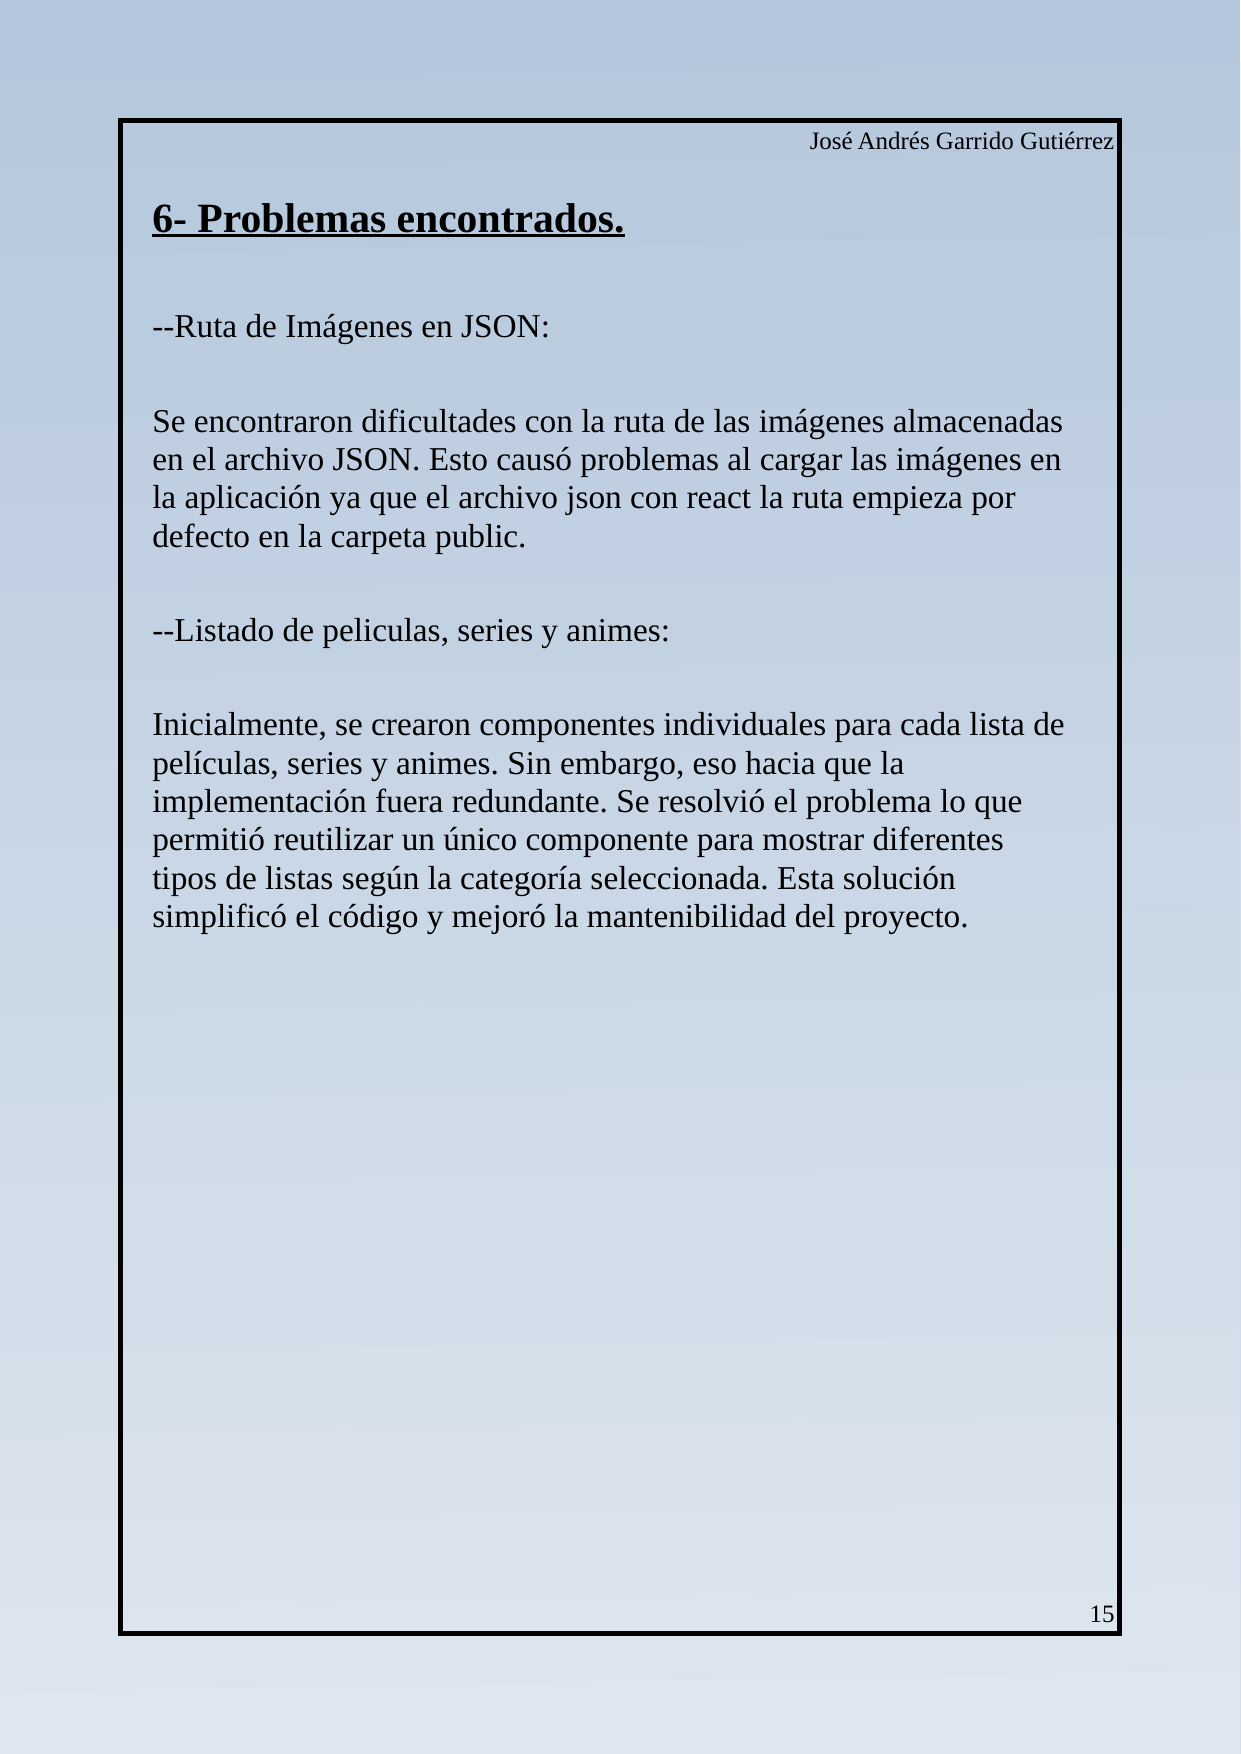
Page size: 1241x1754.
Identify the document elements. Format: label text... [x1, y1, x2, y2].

text --Listado de peliculas, series y animes: [152, 610, 1074, 649]
text Inicialmente, se crearon componentes individuales para cada lista de películas, series y animes. Sin embargo, eso hacia que la implementación fuera redundante. Se resolvió el problema lo que permitió reutilizar un único componente para mostrar diferentes tipos de listas según la categoría seleccionada. Esta solución simplificó el código y mejoró la mantenibilidad del proyecto. [152, 705, 1074, 935]
text 6- Problemas encontrados. [152, 193, 1074, 241]
text --Ruta de Imágenes en JSON: [152, 307, 1074, 345]
text Se encontraron dificultades con la ruta de las imágenes almacenadas en el archivo JSON. Esto causó problemas al cargar las imágenes en la aplicación ya que el archivo json con react la ruta empieza por defecto en la carpeta public. [152, 401, 1074, 554]
